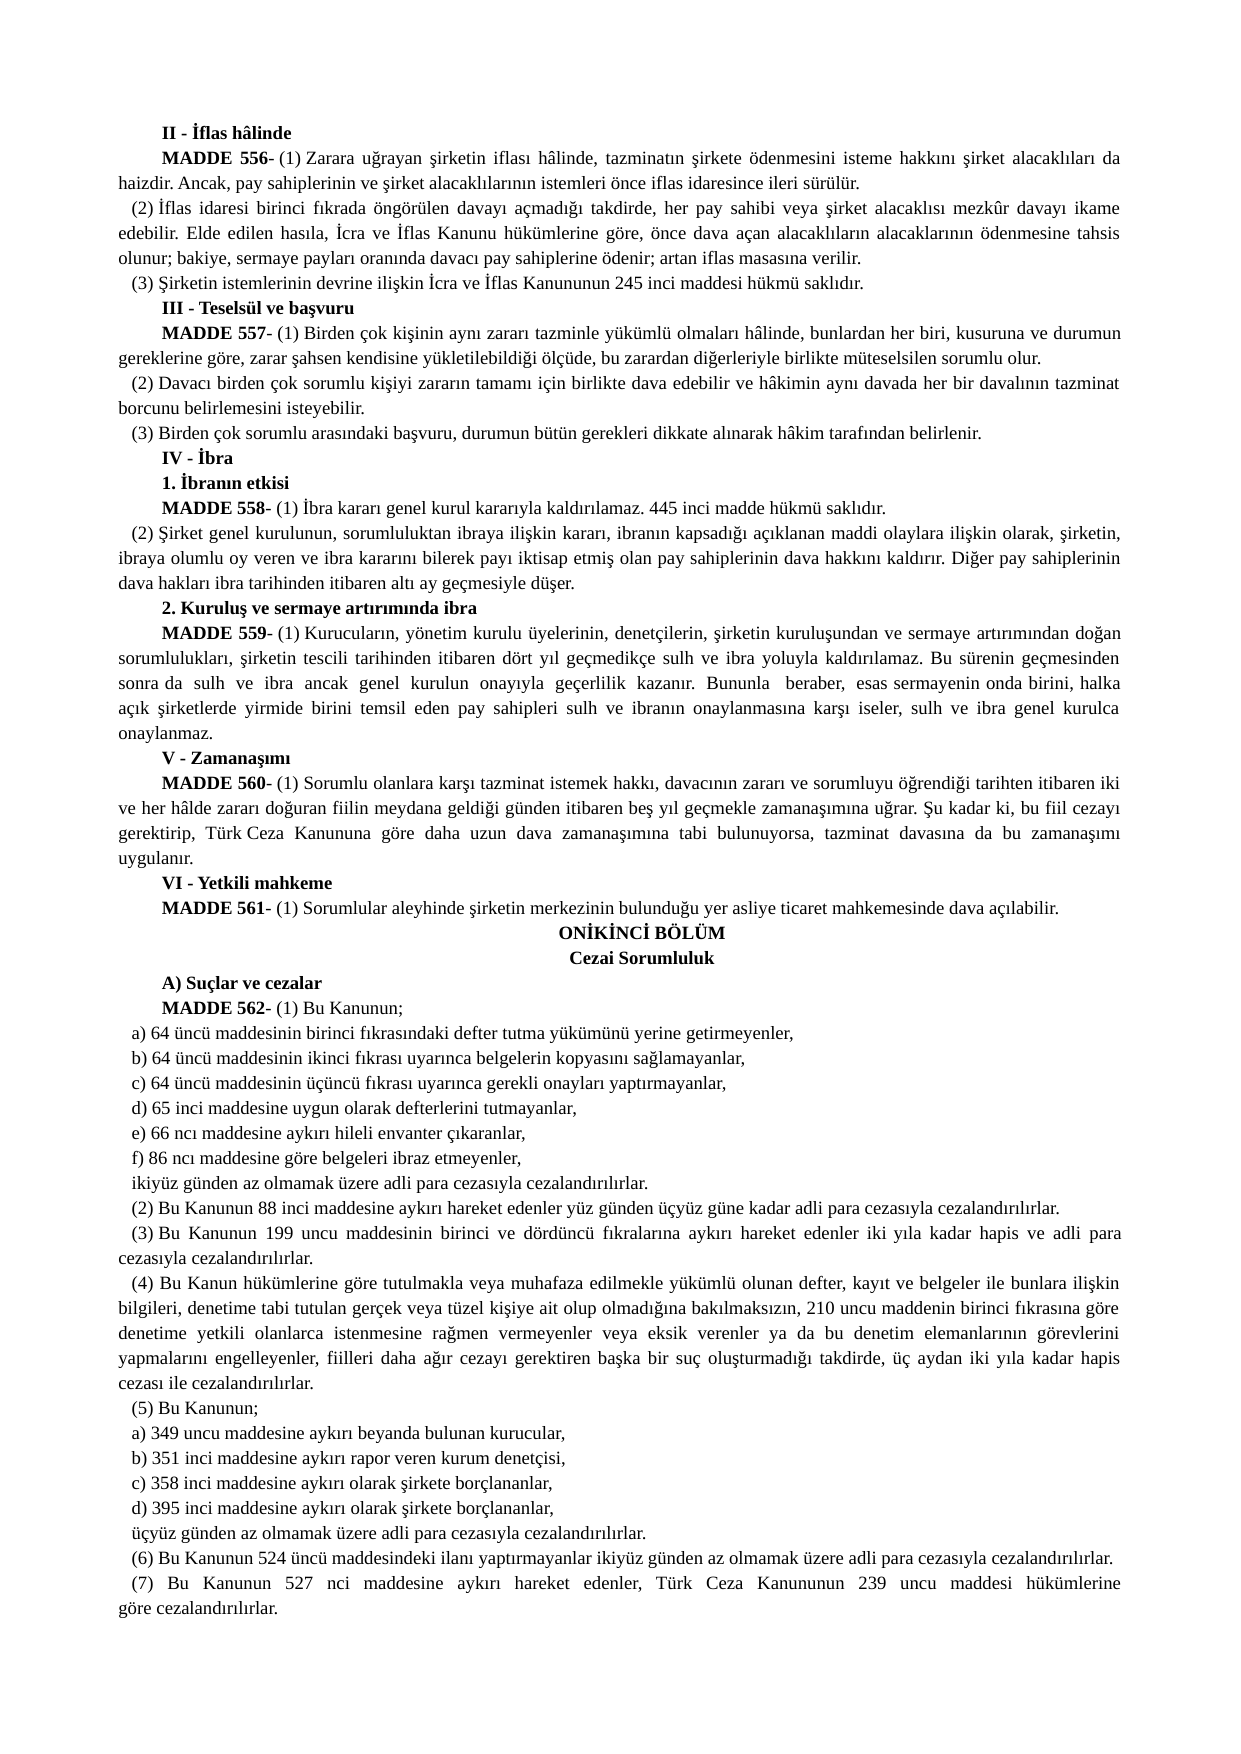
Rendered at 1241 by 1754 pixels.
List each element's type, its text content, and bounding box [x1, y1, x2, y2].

text ONİKİNCİ BÖLÜM [118, 918, 1122, 943]
text üçyüz günden az olmamak üzere adli para cezasıyla cezalandırılırlar. [118, 1518, 1122, 1543]
text MADDE 560- (1) Sorumlu olanlara karşı tazminat istemek hakkı, davacının zararı ve sorumluyu öğrendiği tarihten itibaren iki ve her hâlde zararı doğuran fiilin meydana geldiği günden itibaren beş yıl geçmekle zamanaşımına uğrar. Şu kadar ki, bu fiil cezayı gerektirip, Türk Ceza Kanununa göre daha uzun dava zamanaşımına tabi bulunuyorsa, tazminat davasına da bu zamanaşımı uygulanır. [118, 768, 1122, 868]
text MADDE 562- (1) Bu Kanunun; [118, 993, 1122, 1018]
text f) 86 ncı maddesine göre belgeleri ibraz etmeyenler, [118, 1143, 1122, 1168]
text 2. Kuruluş ve sermaye artırımında ibra [118, 593, 1122, 618]
text A) Suçlar ve cezalar [118, 968, 1122, 993]
text MADDE 557- (1) Birden çok kişinin aynı zararı tazminle yükümlü olmaları hâlinde, bunlardan her biri, kusuruna ve durumun gereklerine göre, zarar şahsen kendisine yükletilebildiği ölçüde, bu zarardan diğerleriyle birlikte müteselsilen sorumlu olur. [118, 318, 1122, 368]
text Cezai Sorumluluk [118, 943, 1122, 968]
text MADDE 559- (1) Kurucuların, yönetim kurulu üyelerinin, denetçilerin, şirketin kuruluşundan ve sermaye artırımından doğan sorumlulukları, şirketin tescili tarihinden itibaren dört yıl geçmedikçe sulh ve ibra yoluyla kaldırılamaz. Bu sürenin geçmesinden sonra da sulh ve ibra ancak genel kurulun onayıyla geçerlilik kazanır. Bununla beraber, esas sermayenin onda birini, halka açık şirketlerde yirmide birini temsil eden pay sahipleri sulh ve ibranın onaylanmasına karşı iseler, sulh ve ibra genel kurulca onaylanmaz. [118, 618, 1122, 743]
text (2) İflas idaresi birinci fıkrada öngörülen davayı açmadığı takdirde, her pay sahibi veya şirket alacaklısı mezkûr davayı ikame edebilir. Elde edilen hasıla, İcra ve İflas Kanunu hükümlerine göre, önce dava açan alacaklıların alacaklarının ödenmesine tahsis olunur; bakiye, sermaye payları oranında davacı pay sahiplerine ödenir; artan iflas masasına verilir. [118, 193, 1122, 268]
text a) 349 uncu maddesine aykırı beyanda bulunan kurucular, [118, 1418, 1122, 1443]
text a) 64 üncü maddesinin birinci fıkrasındaki defter tutma yükümünü yerine getirmeyenler, [118, 1018, 1122, 1043]
text III - Teselsül ve başvuru [118, 293, 1122, 318]
text V - Zamanaşımı [118, 743, 1122, 768]
text b) 351 inci maddesine aykırı rapor veren kurum denetçisi, [118, 1443, 1122, 1468]
text (2) Davacı birden çok sorumlu kişiyi zararın tamamı için birlikte dava edebilir ve hâkimin aynı davada her bir davalının tazminat borcunu belirlemesini isteyebilir. [118, 368, 1122, 418]
text (3) Birden çok sorumlu arasındaki başvuru, durumun bütün gerekleri dikkate alınarak hâkim tarafından belirlenir. [118, 418, 1122, 443]
text (7) Bu Kanunun 527 nci maddesine aykırı hareket edenler, Türk Ceza Kanununun 239 uncu maddesi hükümlerine göre cezalandırılırlar. [118, 1568, 1122, 1618]
text (5) Bu Kanunun; [118, 1393, 1122, 1418]
text d) 65 inci maddesine uygun olarak defterlerini tutmayanlar, [118, 1093, 1122, 1118]
text e) 66 ncı maddesine aykırı hileli envanter çıkaranlar, [118, 1118, 1122, 1143]
text MADDE 561- (1) Sorumlular aleyhinde şirketin merkezinin bulunduğu yer asliye ticaret mahkemesinde dava açılabilir. [118, 893, 1122, 918]
text MADDE 556- (1) Zarara uğrayan şirketin iflası hâlinde, tazminatın şirkete ödenmesini isteme hakkını şirket alacaklıları da haizdir. Ancak, pay sahiplerinin ve şirket alacaklılarının istemleri önce iflas idaresince ileri sürülür. [118, 143, 1122, 193]
text VI - Yetkili mahkeme [118, 868, 1122, 893]
text (6) Bu Kanunun 524 üncü maddesindeki ilanı yaptırmayanlar ikiyüz günden az olmamak üzere adli para cezasıyla cezalandırılırlar. [118, 1543, 1122, 1568]
text (3) Bu Kanunun 199 uncu maddesinin birinci ve dördüncü fıkralarına aykırı hareket edenler iki yıla kadar hapis ve adli para cezasıyla cezalandırılırlar. [118, 1218, 1122, 1268]
text b) 64 üncü maddesinin ikinci fıkrası uyarınca belgelerin kopyasını sağlamayanlar, [118, 1043, 1122, 1068]
text d) 395 inci maddesine aykırı olarak şirkete borçlananlar, [118, 1493, 1122, 1518]
text (2) Bu Kanunun 88 inci maddesine aykırı hareket edenler yüz günden üçyüz güne kadar adli para cezasıyla cezalandırılırlar. [118, 1193, 1122, 1218]
text IV - İbra [118, 443, 1122, 468]
text 1. İbranın etkisi [118, 468, 1122, 493]
text (3) Şirketin istemlerinin devrine ilişkin İcra ve İflas Kanununun 245 inci maddesi hükmü saklıdır. [118, 268, 1122, 293]
text c) 64 üncü maddesinin üçüncü fıkrası uyarınca gerekli onayları yaptırmayanlar, [118, 1068, 1122, 1093]
text (4) Bu Kanun hükümlerine göre tutulmakla veya muhafaza edilmekle yükümlü olunan defter, kayıt ve belgeler ile bunlara ilişkin bilgileri, denetime tabi tutulan gerçek veya tüzel kişiye ait olup olmadığına bakılmaksızın, 210 uncu maddenin birinci fıkrasına göre denetime yetkili olanlarca istenmesine rağmen vermeyenler veya eksik verenler ya da bu denetim elemanlarının görevlerini yapmalarını engelleyenler, fiilleri daha ağır cezayı gerektiren başka bir suç oluşturmadığı takdirde, üç aydan iki yıla kadar hapis cezası ile cezalandırılırlar. [118, 1268, 1122, 1393]
text MADDE 558- (1) İbra kararı genel kurul kararıyla kaldırılamaz. 445 inci madde hükmü saklıdır. [118, 493, 1122, 518]
text c) 358 inci maddesine aykırı olarak şirkete borçlananlar, [118, 1468, 1122, 1493]
text (2) Şirket genel kurulunun, sorumluluktan ibraya ilişkin kararı, ibranın kapsadığı açıklanan maddi olaylara ilişkin olarak, şirketin, ibraya olumlu oy veren ve ibra kararını bilerek payı iktisap etmiş olan pay sahiplerinin dava hakkını kaldırır. Diğer pay sahiplerinin dava hakları ibra tarihinden itibaren altı ay geçmesiyle düşer. [118, 518, 1122, 593]
text II - İflas hâlinde [118, 118, 1122, 143]
text ikiyüz günden az olmamak üzere adli para cezasıyla cezalandırılırlar. [118, 1168, 1122, 1193]
